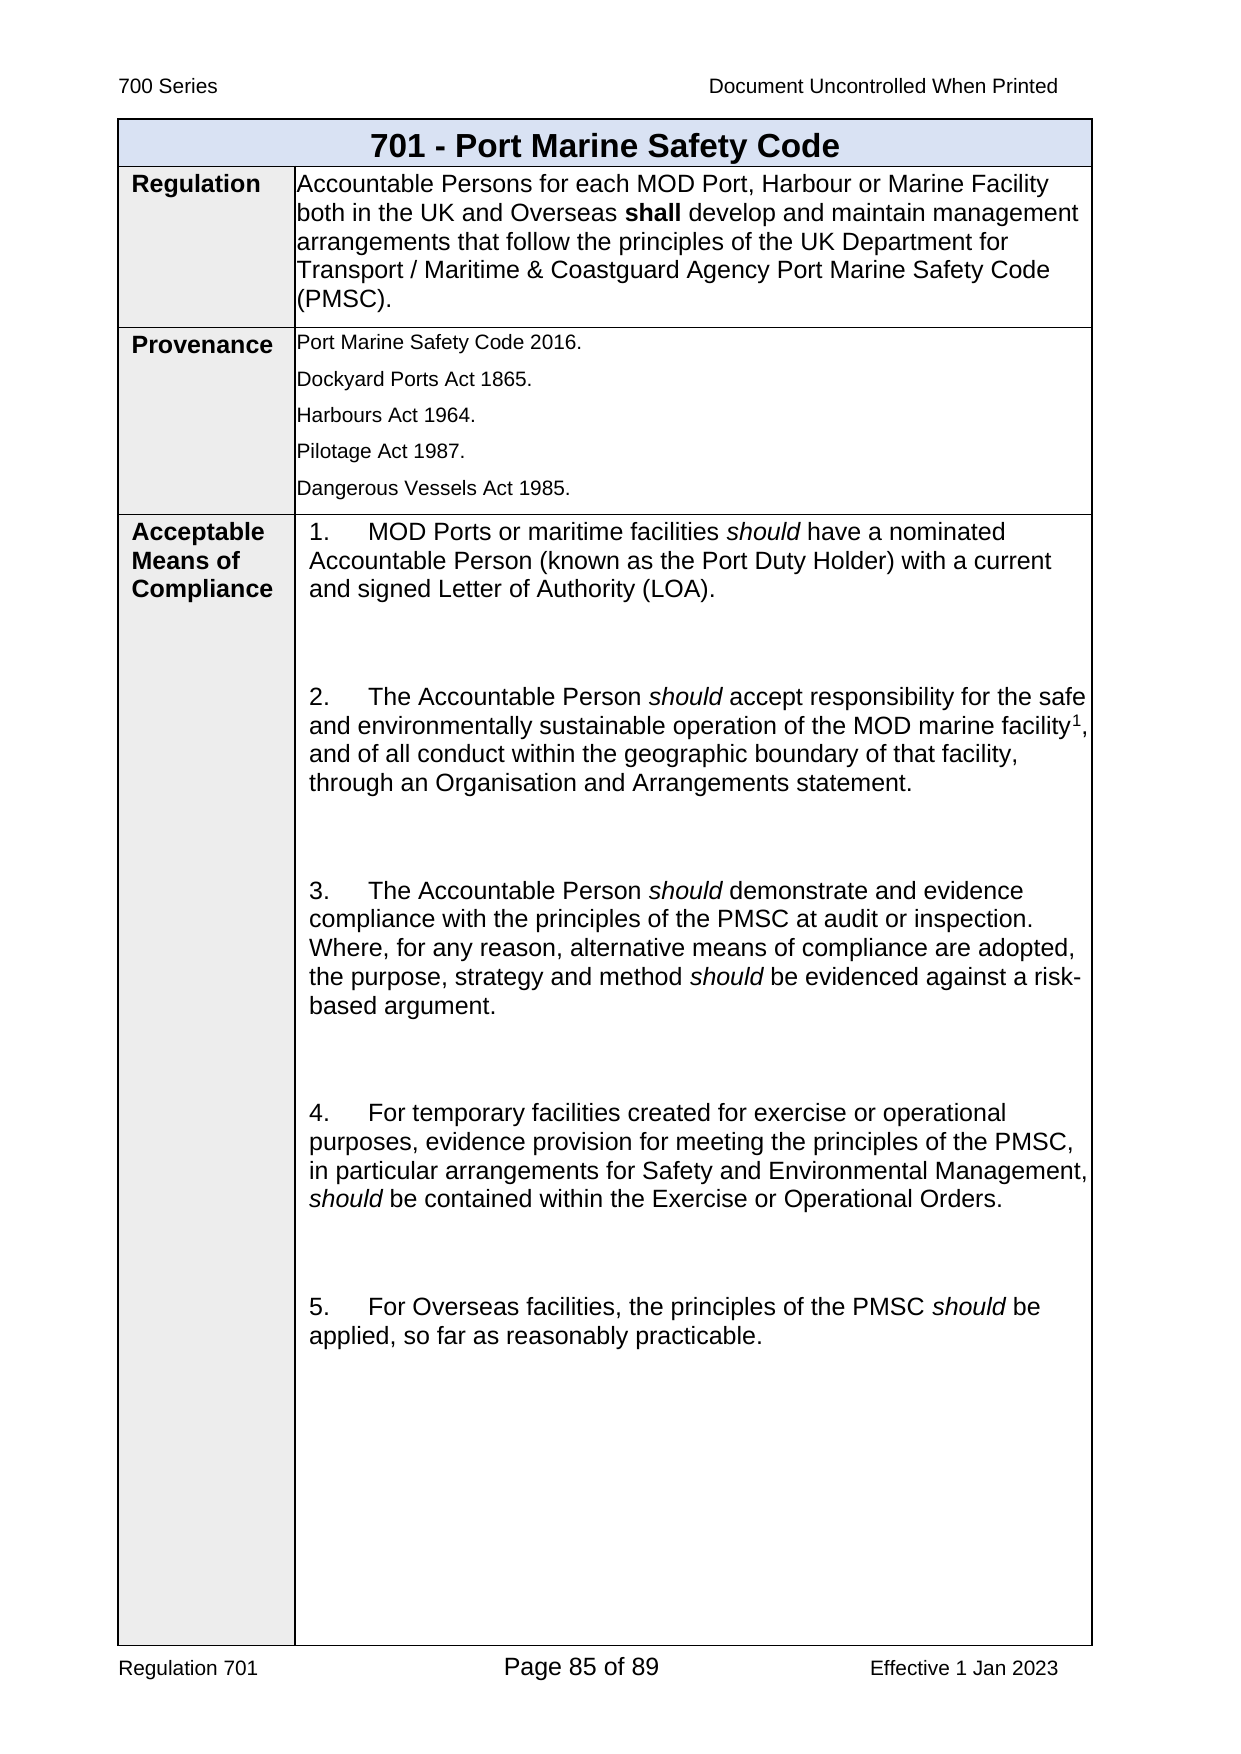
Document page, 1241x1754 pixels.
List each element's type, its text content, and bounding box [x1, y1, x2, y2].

table_cell Provenance [119, 328, 294, 514]
table_cell Accountable Persons for each MOD Port, Harbour or Marine Facility both in the UK and Overseas shall develop and maintain management arrangements that follow the principles of the UK Department for Transport / Maritime & Coastguard Agency Port Marine Safety Code (PMSC). [296, 167, 1091, 327]
table_cell Regulation [119, 167, 294, 327]
table_cell Acceptable Means of Compliance [119, 515, 294, 1645]
table_cell MOD Ports or maritime facilities should have a nominated Accountable Person (known as the Port Duty Holder) with a current and signed Letter of Authority (LOA). The Accountable Person should accept responsibility for the safe and environmentally sustainable operation of the MOD marine facility1, and of all conduct within the geographic boundary of that facility, through an Organisation and Arrangements statement. The Accountable Person should demonstrate and evidence compliance with the principles of the PMSC at audit or inspection. Where, for any reason, alternative means of compliance are adopted, the purpose, strategy and method should be evidenced against a risk-based argument. For temporary facilities created for exercise or operational purposes, evidence provision for meeting the principles of the PMSC, in particular arrangements for Safety and Environmental Management, should be contained within the Exercise or Operational Orders. For Overseas facilities, the principles of the PMSC should be applied, so far as reasonably practicable. [296, 515, 1091, 1645]
table_header 701 - Port Marine Safety Code [119, 120, 1091, 166]
table_cell Port Marine Safety Code 2016. Dockyard Ports Act 1865. Harbours Act 1964. Pilotage Act 1987. Dangerous Vessels Act 1985. [296, 328, 1091, 514]
